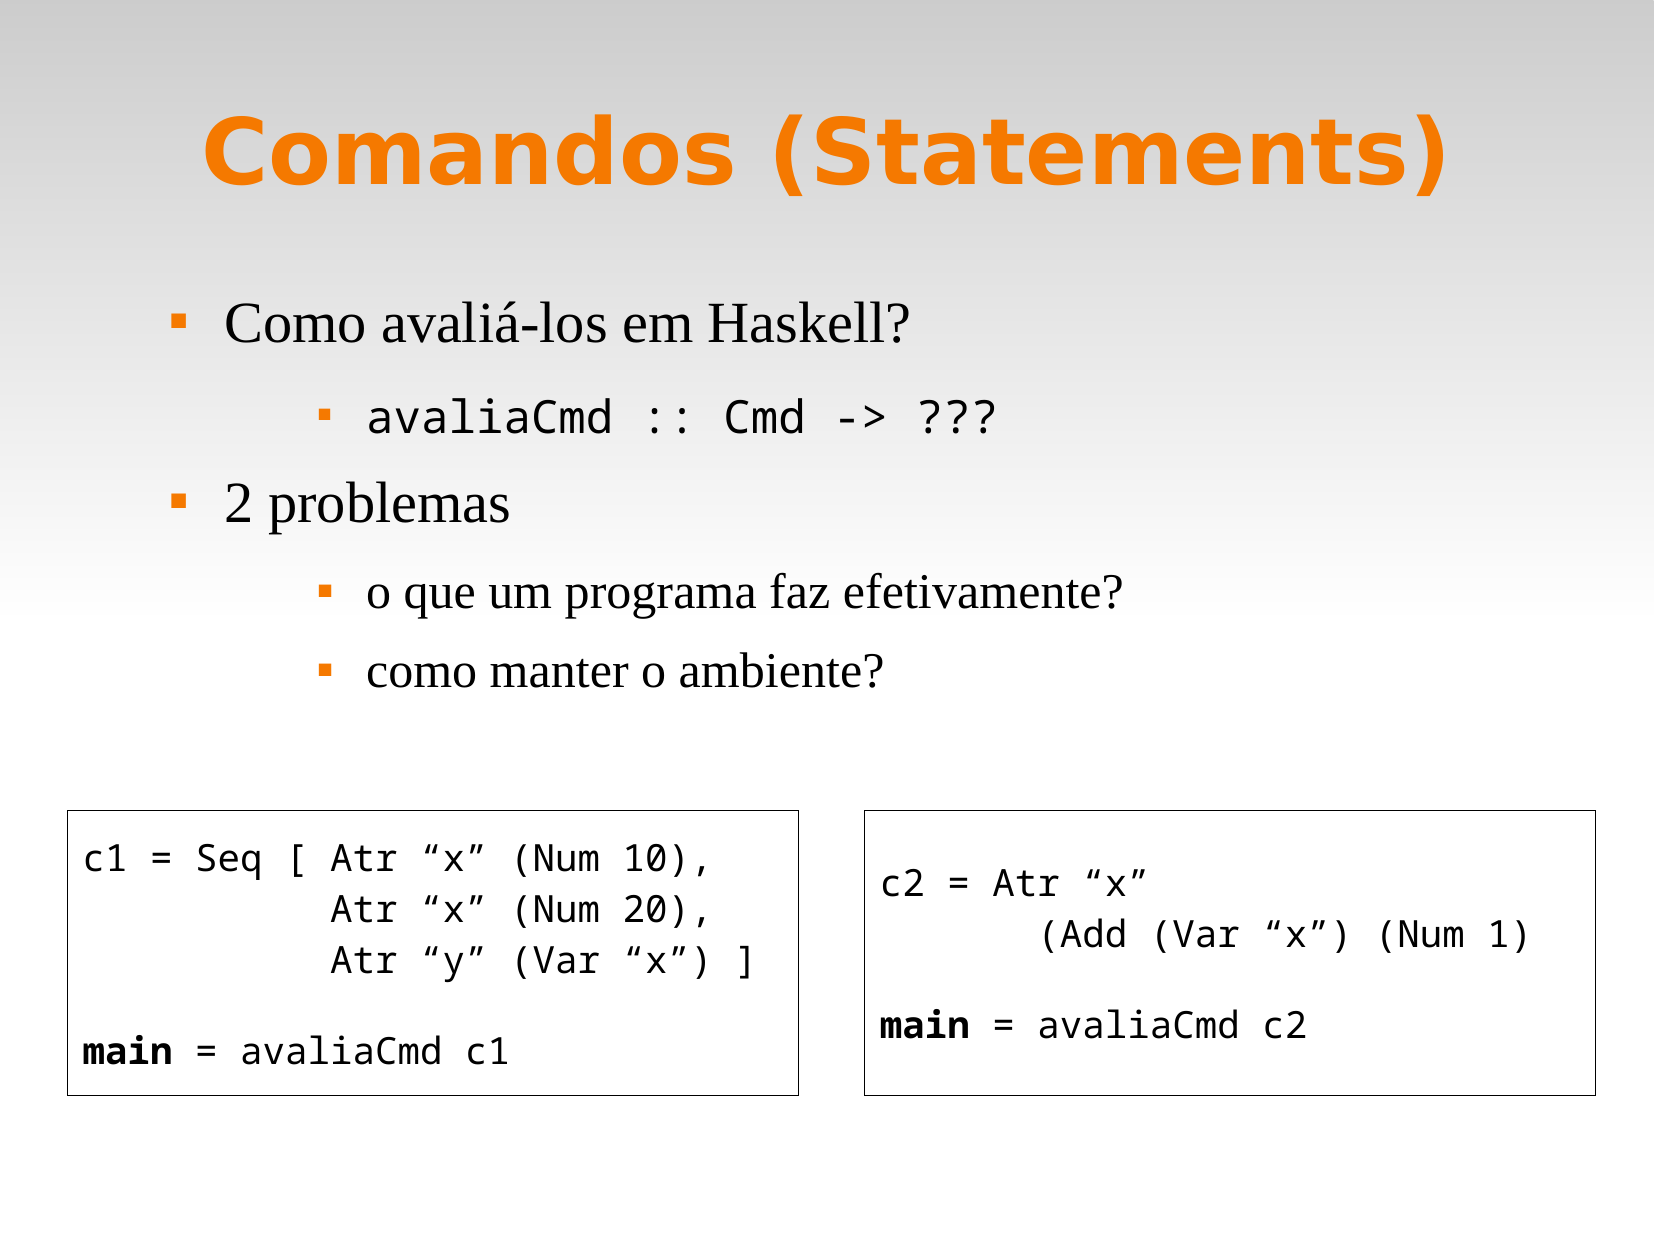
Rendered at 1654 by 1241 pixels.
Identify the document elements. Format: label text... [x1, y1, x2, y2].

text_box c1 = Seq [ Atr “x” (Num 10), Atr “x” (Num 20), Atr “y” (Var “x”) ] main = avaliaCmd c1 [67, 810, 799, 1096]
text_box c2 = Atr “x” (Add (Var “x”) (Num 1) main = avaliaCmd c2 [864, 810, 1596, 1096]
title Comandos (Statements) [82, 49, 1571, 257]
list Como avaliá-los em Haskell? avaliaCmd :: Cmd -> ??? 2 problemas o que um programa faz efetivamente? como manter o ambiente? [82, 290, 1571, 1109]
